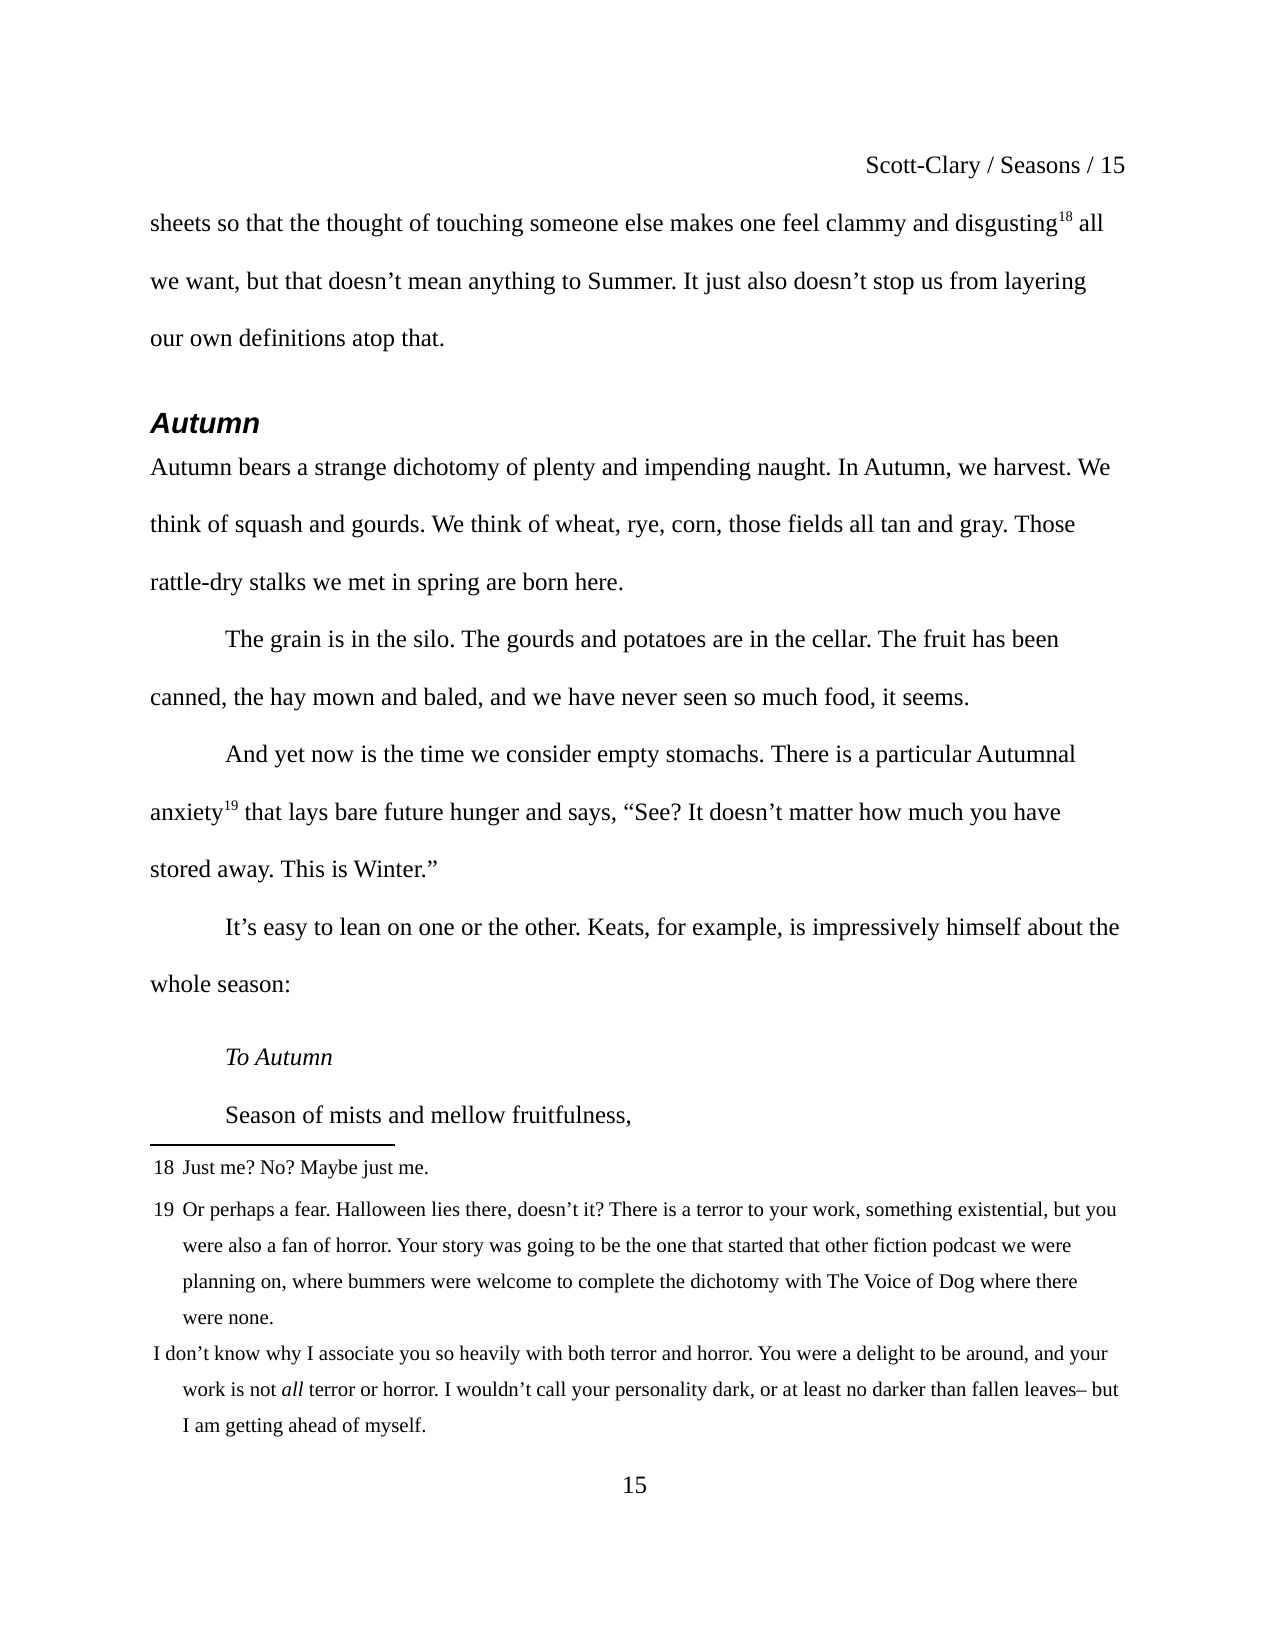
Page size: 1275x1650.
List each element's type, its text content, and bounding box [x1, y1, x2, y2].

text I don’t know why I associate you so heavily with both terror and horror. You were a delight to be around, and your work is not all terror or horror. I wouldn’t call your personality dark, or at least no darker than fallen leaves– but I am getting ahead of myself. [150, 1338, 1125, 1440]
text Season of mists and mellow fruitfulness, [225, 1101, 1125, 1129]
text The grain is in the silo. The gourds and potatoes are in the cellar. The fruit has been canned, the hay mown and baled, and we have never seen so much food, it seems. [150, 624, 1125, 711]
text Just me? No? Maybe just me. [150, 1152, 1125, 1182]
text And yet now is the time we consider empty stomachs. There is a particular Autumnal anxiety that lays bare future hunger and says, “See? It doesn’t matter how much you have stored away. This is Winter.” [150, 739, 1125, 883]
text Autumn bears a strange dichotomy of plenty and impending naught. In Autumn, we harvest. We think of squash and gourds. We think of wheat, rye, corn, those fields all tan and gray. Those rattle-dry stalks we met in spring are born here. [150, 452, 1125, 596]
text It’s easy to lean on one or the other. Keats, for example, is impressively himself about the whole season: [150, 912, 1125, 998]
subtitle Autumn [150, 406, 1125, 439]
text Or perhaps a fear. Halloween lies there, doesn’t it? There is a terror to your work, something existential, but you were also a fan of horror. Your story was going to be the one that started that other fiction podcast we were planning on, where bummers were welcome to complete the dichotomy with The Voice of Dog where there were none. [150, 1194, 1125, 1329]
text sheets so that the thought of touching someone else makes one feel clammy and disgusting all we want, but that doesn’t mean anything to Summer. It just also doesn’t stop us from layering our own definitions atop that. [150, 208, 1125, 352]
text To Autumn [225, 1042, 1125, 1071]
